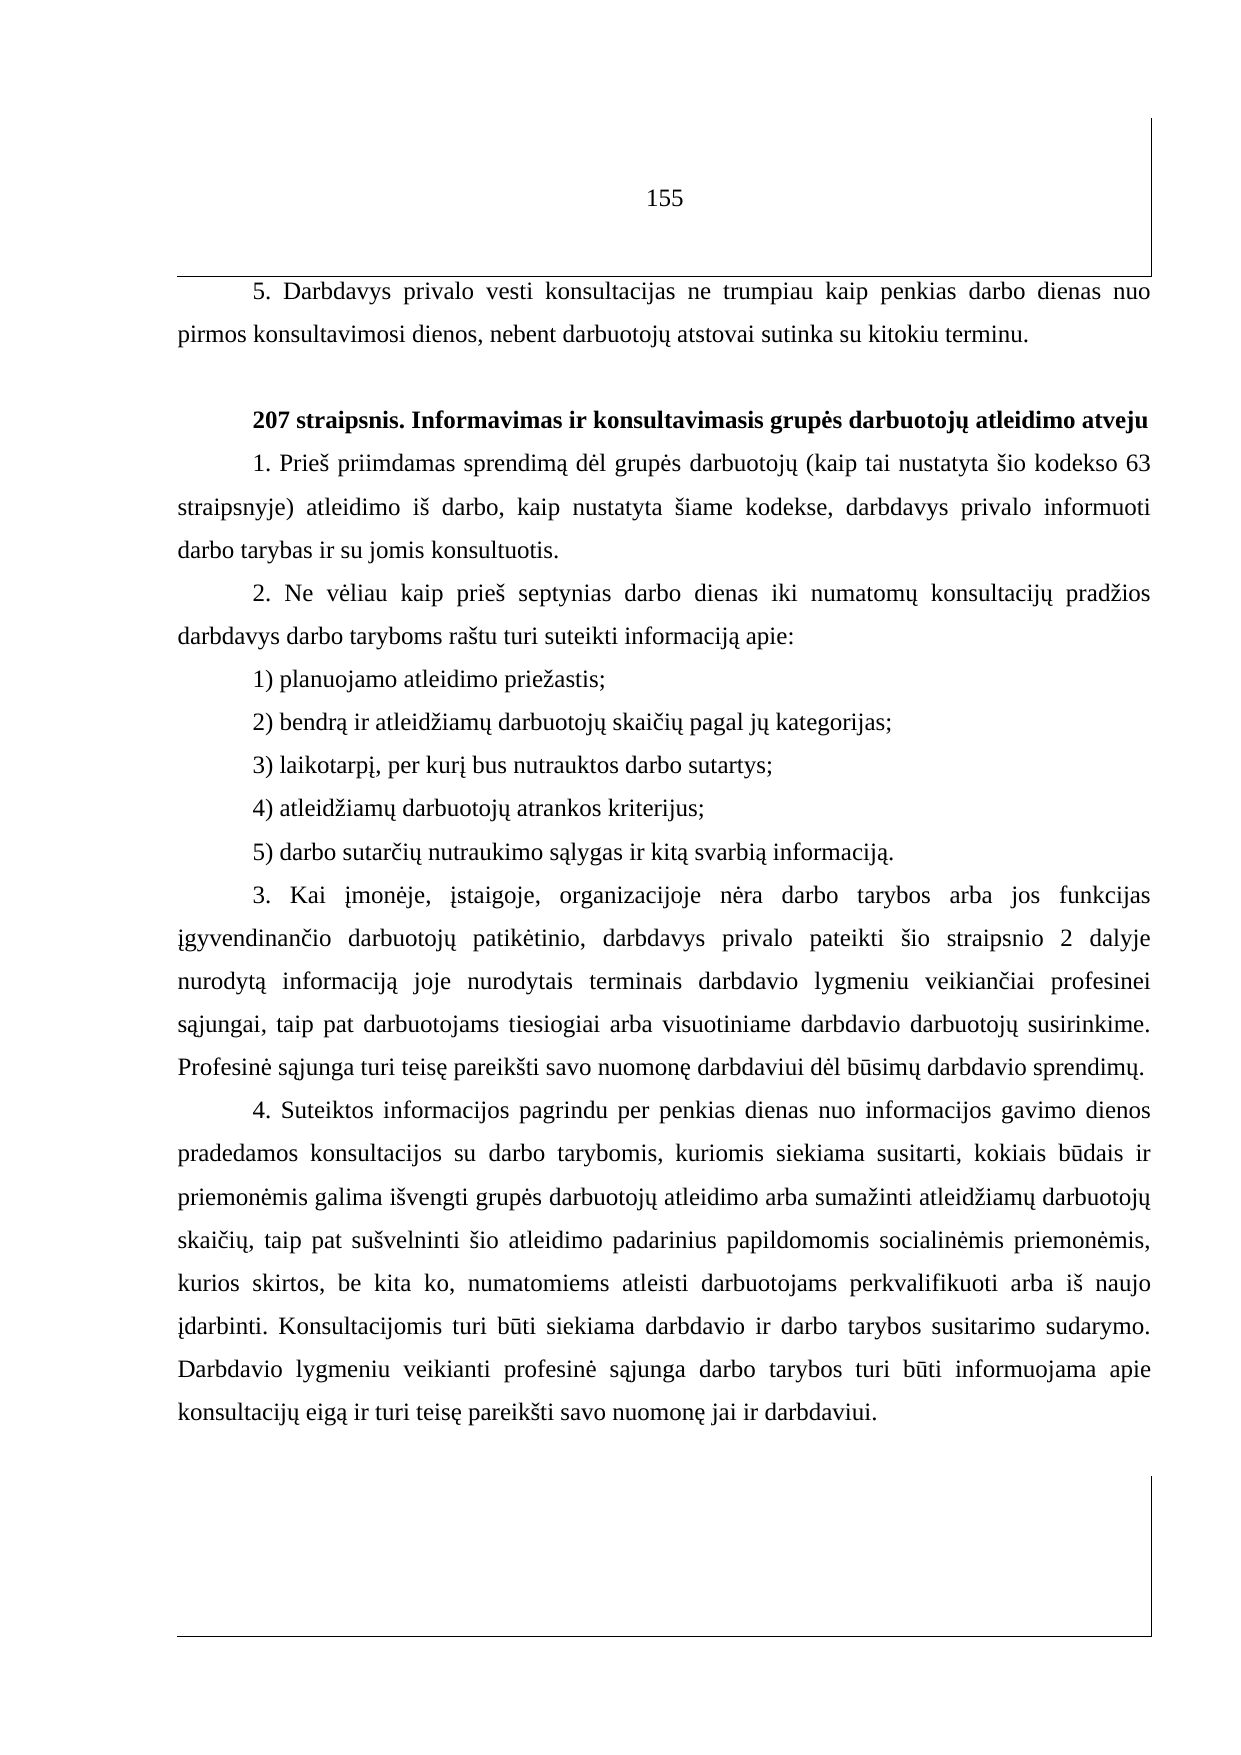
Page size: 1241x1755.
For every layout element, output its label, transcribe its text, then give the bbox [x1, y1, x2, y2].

text 1) planuojamo atleidimo priežastis; [177, 664, 1152, 693]
text 3. Kai įmonėje, įstaigoje, organizacijoje nėra darbo tarybos arba jos funkcijas įgyvendinančio darbuotojų patikėtinio, darbdavys privalo pateikti šio straipsnio 2 dalyje nurodytą informaciją joje nurodytais terminais darbdavio lygmeniu veikiančiai profesinei sąjungai, taip pat darbuotojams tiesiogiai arba visuotiniame darbdavio darbuotojų susirinkime. Profesinė sąjunga turi teisę pareikšti savo nuomonę darbdaviui dėl būsimų darbdavio sprendimų. [177, 880, 1152, 1081]
text 5) darbo sutarčių nutraukimo sąlygas ir kitą svarbią informaciją. [177, 837, 1152, 865]
text 5. Darbdavys privalo vesti konsultacijas ne trumpiau kaip penkias darbo dienas nuo pirmos konsultavimosi dienos, nebent darbuotojų atstovai sutinka su kitokiu terminu. [177, 276, 1152, 348]
text 2. Ne vėliau kaip prieš septynias darbo dienas iki numatomų konsultacijų pradžios darbdavys darbo taryboms raštu turi suteikti informaciją apie: [177, 578, 1152, 650]
text 2) bendrą ir atleidžiamų darbuotojų skaičių pagal jų kategorijas; [177, 707, 1152, 736]
text 4. Suteiktos informacijos pagrindu per penkias dienas nuo informacijos gavimo dienos pradedamos konsultacijos su darbo tarybomis, kuriomis siekiama susitarti, kokiais būdais ir priemonėmis galima išvengti grupės darbuotojų atleidimo arba sumažinti atleidžiamų darbuotojų skaičių, taip pat sušvelninti šio atleidimo padarinius papildomomis socialinėmis priemonėmis, kurios skirtos, be kita ko, numatomiems atleisti darbuotojams perkvalifikuoti arba iš naujo įdarbinti. Konsultacijomis turi būti siekiama darbdavio ir darbo tarybos susitarimo sudarymo. Darbdavio lygmeniu veikianti profesinė sąjunga darbo tarybos turi būti informuojama apie konsultacijų eigą ir turi teisę pareikšti savo nuomonę jai ir darbdaviui. [177, 1095, 1152, 1426]
text 4) atleidžiamų darbuotojų atrankos kriterijus; [177, 793, 1152, 822]
text 1. Prieš priimdamas sprendimą dėl grupės darbuotojų (kaip tai nustatyta šio kodekso 63 straipsnyje) atleidimo iš darbo, kaip nustatyta šiame kodekse, darbdavys privalo informuoti darbo tarybas ir su jomis konsultuotis. [177, 448, 1152, 563]
text 3) laikotarpį, per kurį bus nutrauktos darbo sutartys; [177, 750, 1152, 779]
subtitle 207 straipsnis. Informavimas ir konsultavimasis grupės darbuotojų atleidimo atveju [177, 405, 1152, 434]
